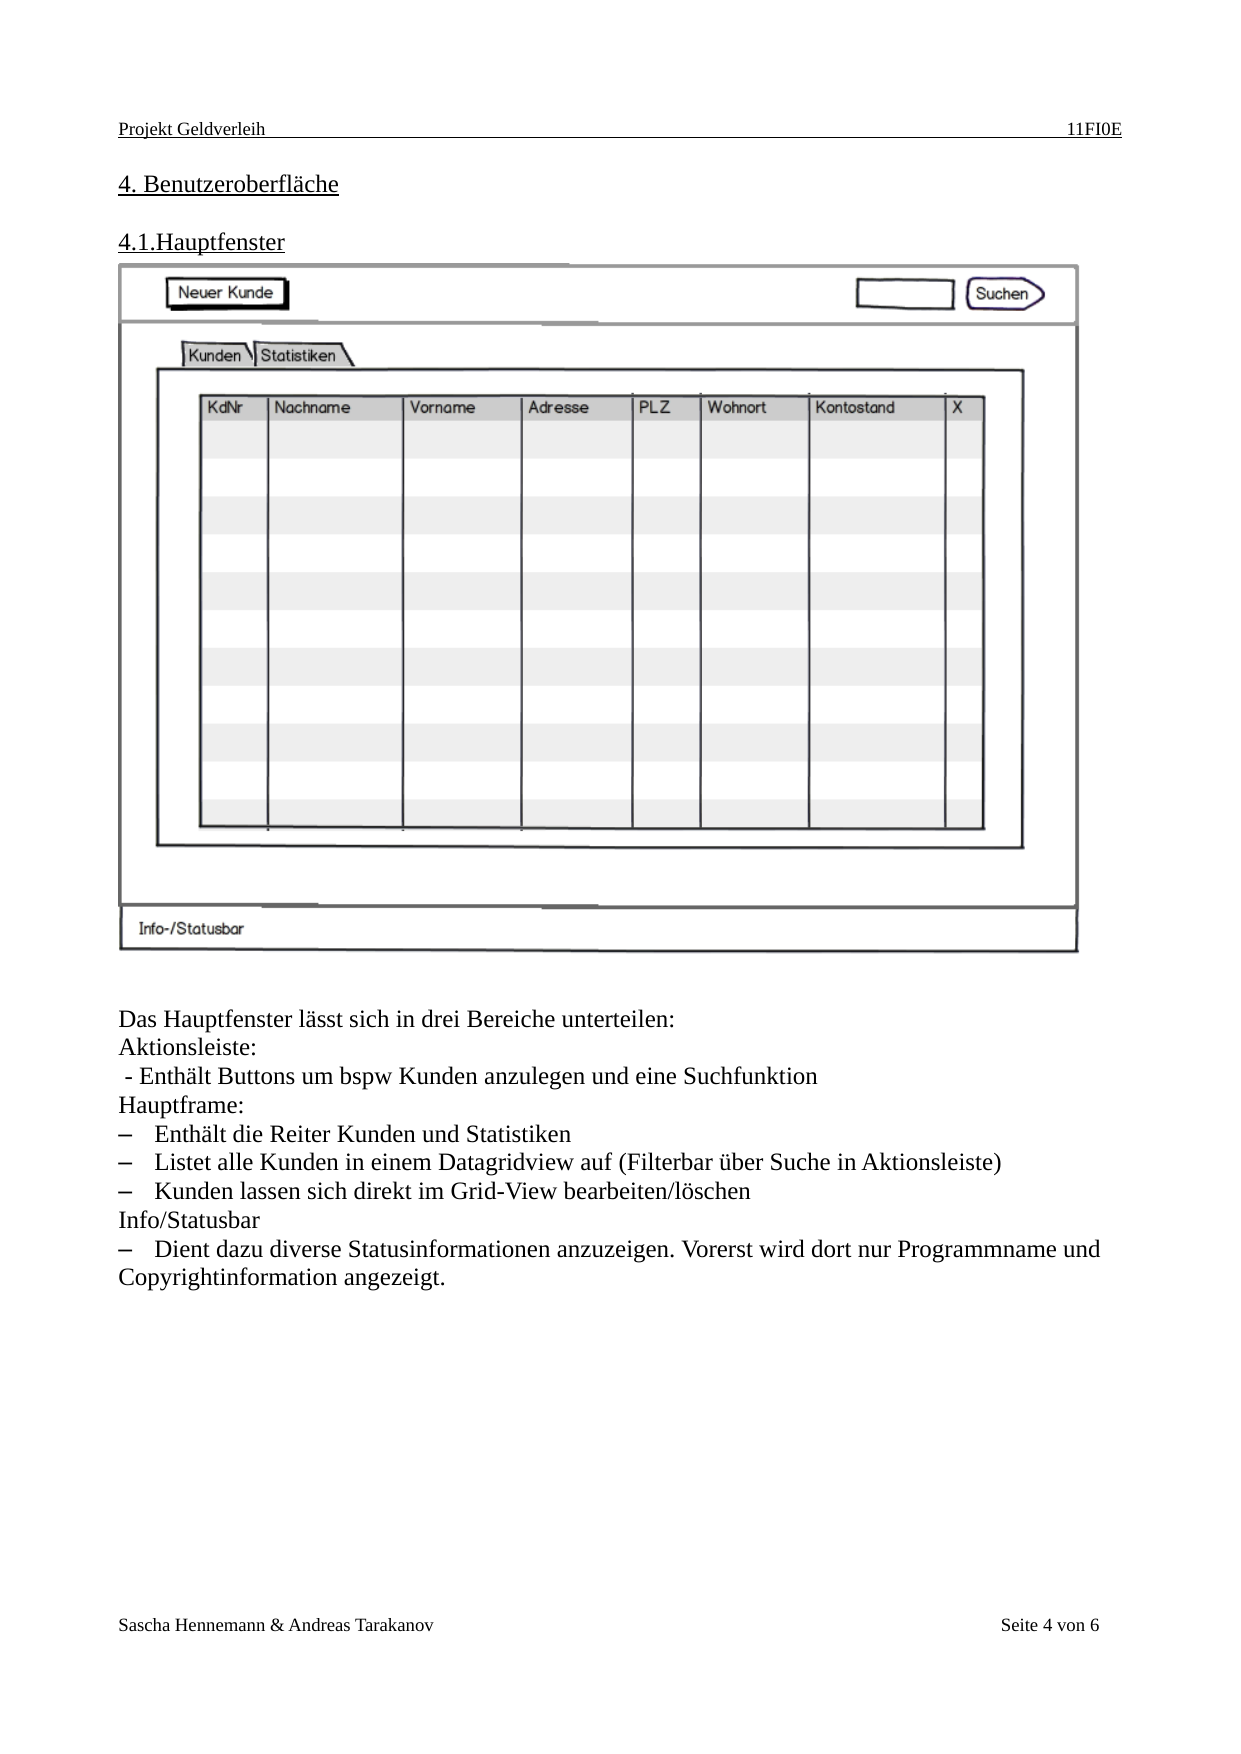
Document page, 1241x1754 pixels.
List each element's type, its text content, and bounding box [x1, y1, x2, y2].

list - Enthält Buttons um bspw Kunden anzulegen und eine Suchfunktion [118, 1061, 1122, 1090]
list Listet alle Kunden in einem Datagridview auf (Filterbar über Suche in Aktionsleiste) [118, 1147, 1122, 1176]
list Dient dazu diverse Statusinformationen anzuzeigen. Vorerst wird dort nur Programmname und Copyrightinformation angezeigt. [118, 1234, 1122, 1291]
list Kunden lassen sich direkt im Grid-View bearbeiten/löschen [118, 1176, 1122, 1205]
list Enthält die Reiter Kunden und Statistiken [118, 1119, 1122, 1147]
text 4. Benutzeroberfläche [118, 169, 1122, 198]
text Aktionsleiste: [118, 1032, 1122, 1061]
picture [118, 263, 1122, 975]
text Das Hauptfenster lässt sich in drei Bereiche unterteilen: [118, 1004, 1122, 1032]
text Hauptframe: [118, 1090, 1122, 1119]
list Info/Statusbar [118, 1205, 1122, 1234]
text 4.1.Hauptfenster [118, 227, 1122, 255]
